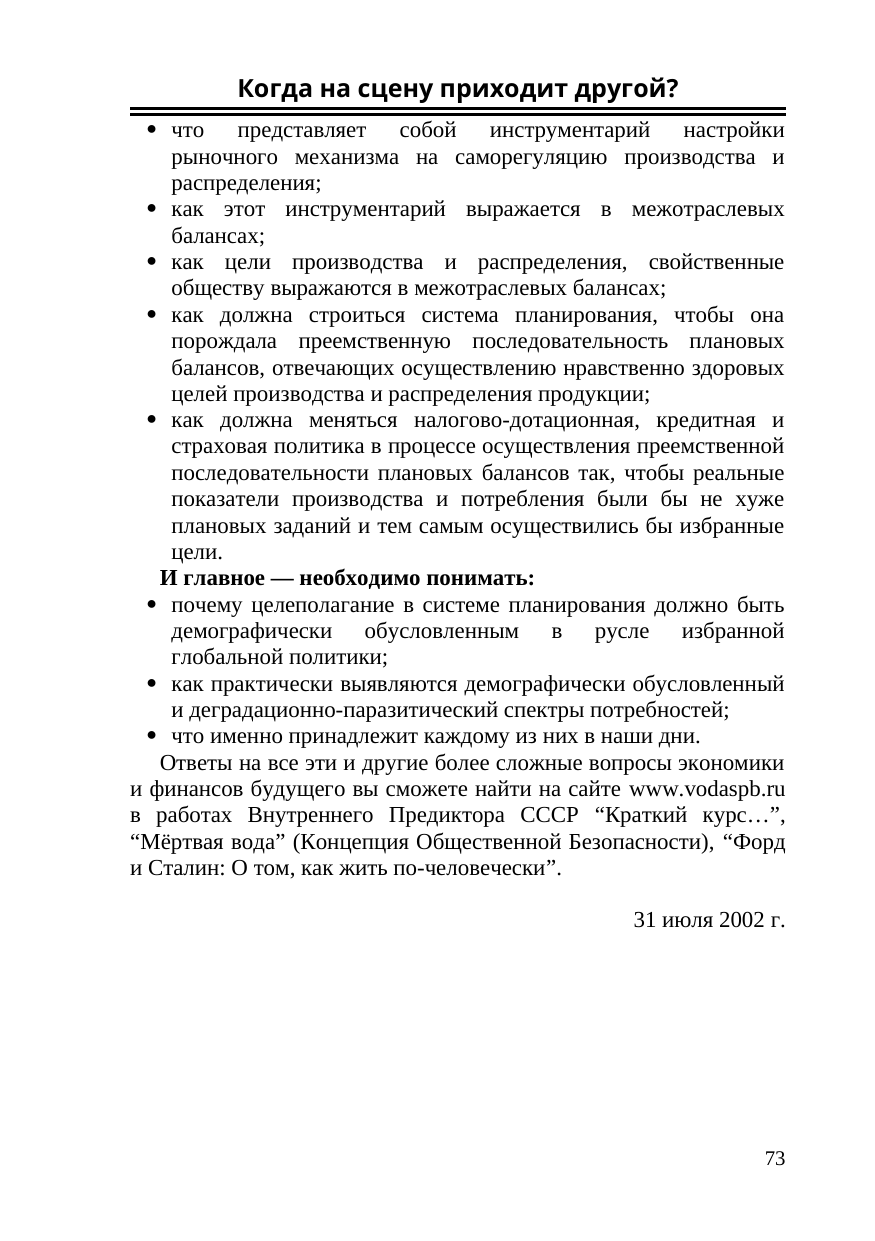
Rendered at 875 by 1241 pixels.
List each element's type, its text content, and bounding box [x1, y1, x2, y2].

list как этот инструментарий выражается в межотраслевых балансах; [148, 195, 786, 248]
list что представляет собой инструментарий настройки рыночного механизма на саморегуляцию производства и распределения; [148, 116, 786, 195]
text Ответы на все эти и другие более сложные вопросы экономики и финансов будущего вы сможете найти на сайте www.vodaspb.ru в работах Внутреннего Предиктора СССР “Краткий курс…”, “Мёртвая вода” (Концепция Общественной Безопасности), “Форд и Сталин: О том, как жить по-человечески”. [130, 749, 786, 881]
list как практически выявляются демографически обусловленный и деградационно-паразитический спектры потребностей; [148, 670, 786, 722]
text И главное — необходимо понимать: [130, 564, 786, 591]
text 31 июля 2002 г. [130, 906, 786, 932]
list как должна меняться налогово-дотационная, кредитная и страховая политика в процессе осуществления преемственной последовательности плановых балансов так, чтобы реальные показатели производства и потребления были бы не хуже плановых заданий и тем самым осуществились бы избранные цели. [148, 406, 786, 564]
list почему целеполагание в системе планирования должно быть демографически обусловленным в русле избранной глобальной политики; [148, 591, 786, 670]
list что именно принадлежит каждому из них в наши дни. [148, 722, 786, 749]
list как должна строиться система планирования, чтобы она порождала преемственную последовательность плановых балансов, отвечающих осуществлению нравственно здоровых целей производства и распределения продукции; [148, 301, 786, 406]
list как цели производства и распределения, свойственные обществу выражаются в межотраслевых балансах; [148, 248, 786, 301]
